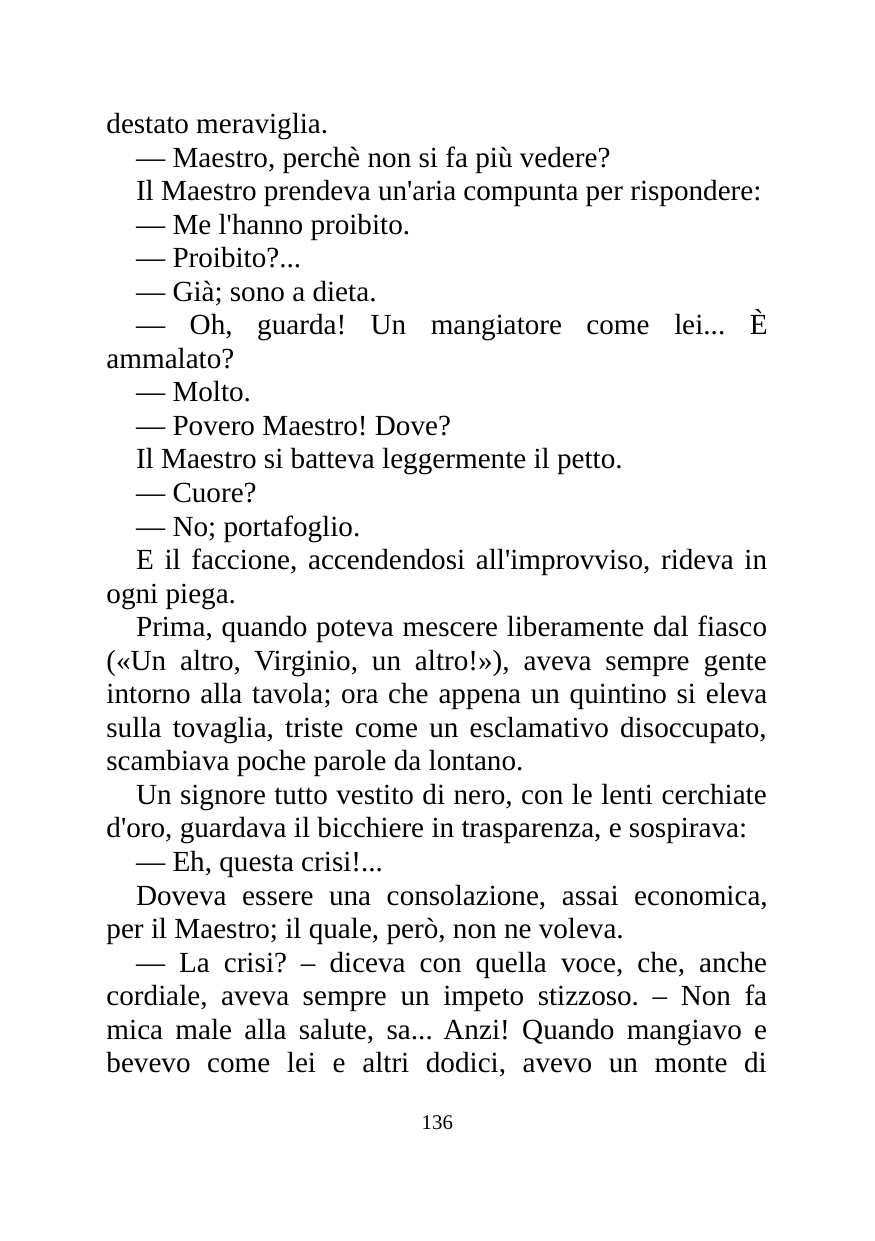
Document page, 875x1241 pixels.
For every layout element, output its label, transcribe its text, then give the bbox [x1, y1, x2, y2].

text — Proibito?... [106, 240, 768, 274]
text E il faccione, accendendosi all'improvviso, rideva in ogni piega. [106, 542, 768, 609]
text Doveva essere una consolazione, assai economica, per il Maestro; il quale, però, non ne voleva. [106, 878, 768, 945]
text — Povero Maestro! Dove? [106, 408, 768, 442]
text — Eh, questa crisi!... [106, 844, 768, 878]
text — Molto. [106, 374, 768, 408]
text destato meraviglia. [106, 106, 768, 140]
text Un signore tutto vestito di nero, con le lenti cerchiate d'oro, guardava il bicchiere in trasparenza, e sospirava: [106, 777, 768, 844]
text — Maestro, perchè non si fa più vedere? [106, 140, 768, 173]
text — Cuore? [106, 475, 768, 509]
text — Già; sono a dieta. [106, 274, 768, 307]
text — La crisi? – diceva con quella voce, che, anche cordiale, aveva sempre un impeto stizzoso. – Non fa mica male alla salute, sa... Anzi! Quando mangiavo e bevevo come lei e altri dodici, avevo un monte di [106, 945, 768, 1079]
text Prima, quando poteva mescere liberamente dal fiasco («Un altro, Virginio, un altro!»), aveva sempre gente intorno alla tavola; ora che appena un quintino si eleva sulla tovaglia, triste come un esclamativo disoccupato, scambiava poche parole da lontano. [106, 609, 768, 777]
text Il Maestro si batteva leggermente il petto. [106, 442, 768, 475]
text — Oh, guarda! Un mangiatore come lei... È ammalato? [106, 307, 768, 374]
text — Me l'hanno proibito. [106, 207, 768, 240]
text Il Maestro prendeva un'aria compunta per rispondere: [106, 173, 768, 207]
text — No; portafoglio. [106, 509, 768, 542]
